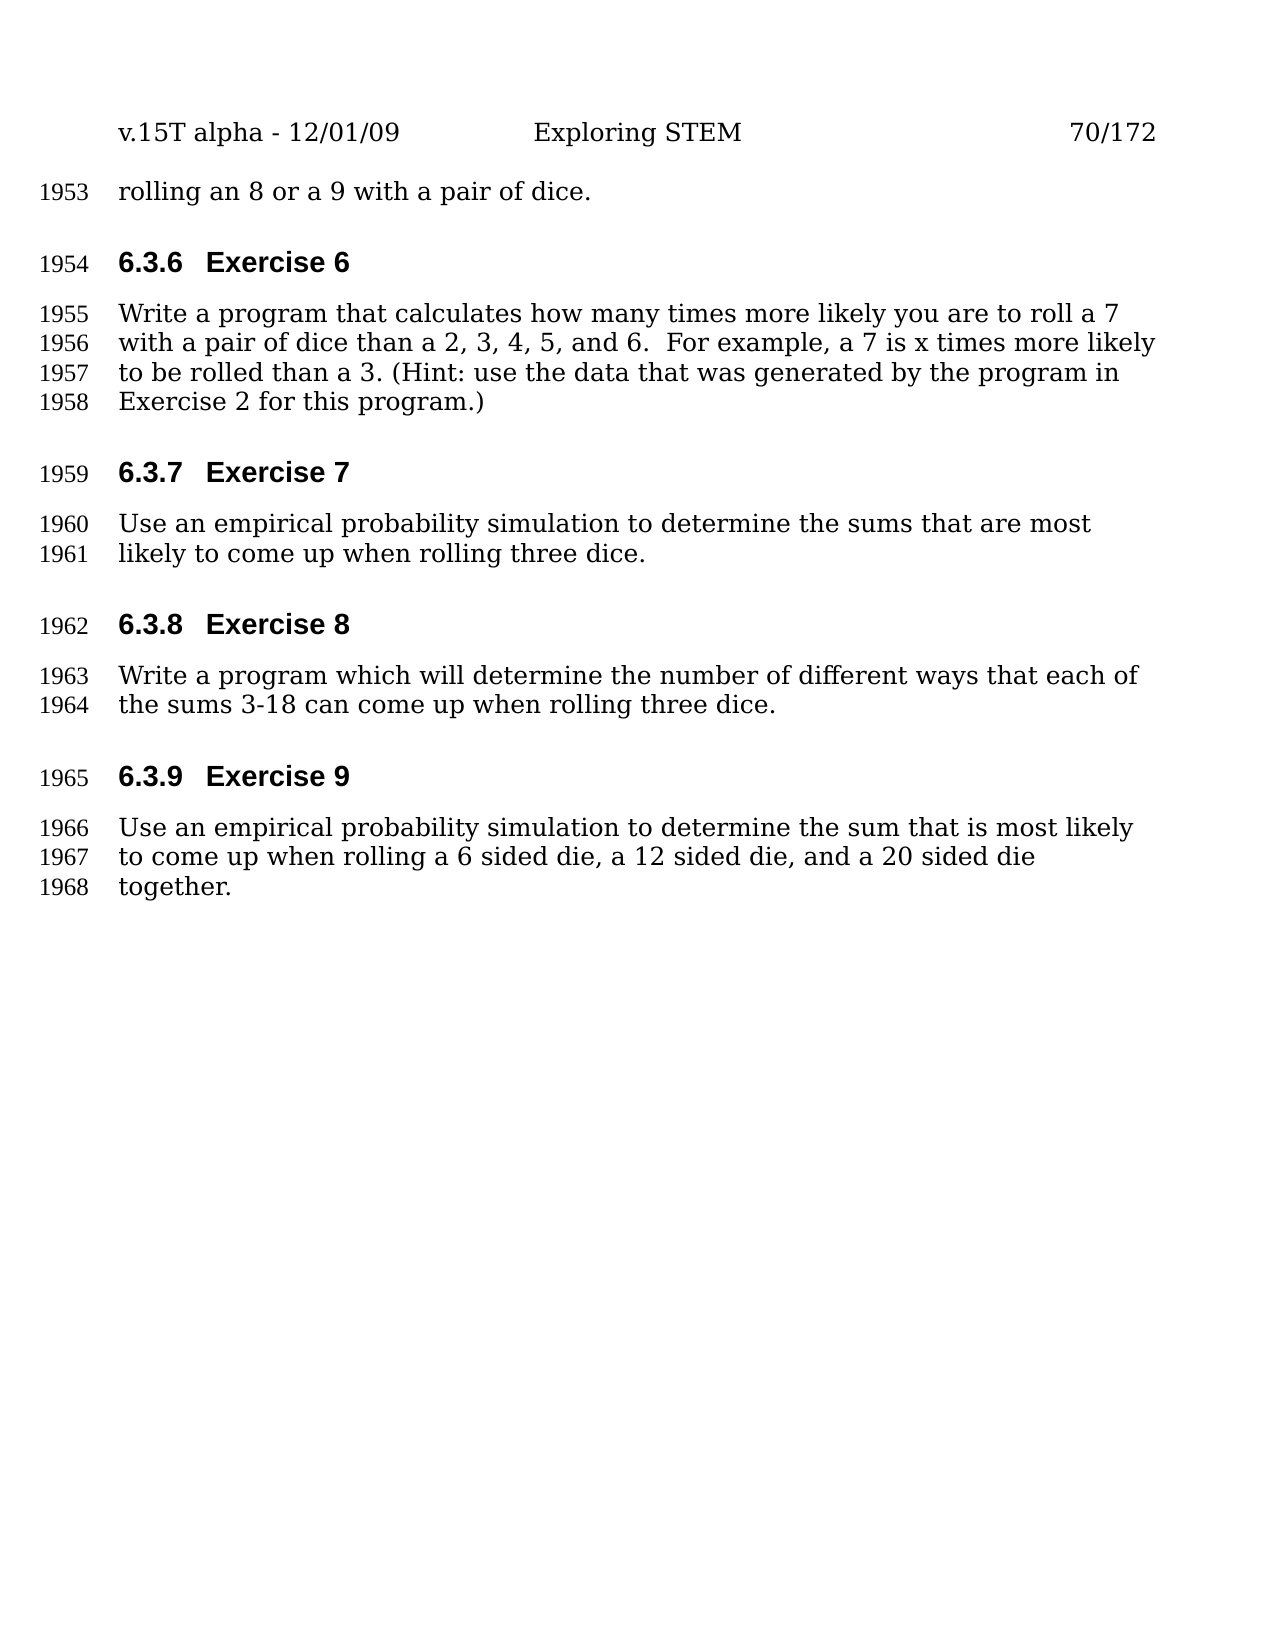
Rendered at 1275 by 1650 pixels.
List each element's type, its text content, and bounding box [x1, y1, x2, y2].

text rolling an 8 or a 9 with a pair of dice. [118, 177, 1157, 206]
subtitle Exercise 7 [118, 455, 1157, 489]
text Write a program that calculates how many times more likely you are to roll a 7 with a pair of dice than a 2, 3, 4, 5, and 6. For example, a 7 is x times more likely to be rolled than a 3. (Hint: use the data that was generated by the program in Exercise 2 for this program.) [118, 299, 1157, 416]
subtitle Exercise 6 [118, 245, 1157, 278]
subtitle Exercise 9 [118, 759, 1157, 792]
text Use an empirical probability simulation to determine the sum that is most likely to come up when rolling a 6 sided die, a 12 sided die, and a 20 sided die together. [118, 813, 1157, 901]
text Use an empirical probability simulation to determine the sums that are most likely to come up when rolling three dice. [118, 510, 1157, 568]
text Write a program which will determine the number of different ways that each of the sums 3-18 can come up when rolling three dice. [118, 662, 1157, 720]
subtitle Exercise 8 [118, 607, 1157, 641]
